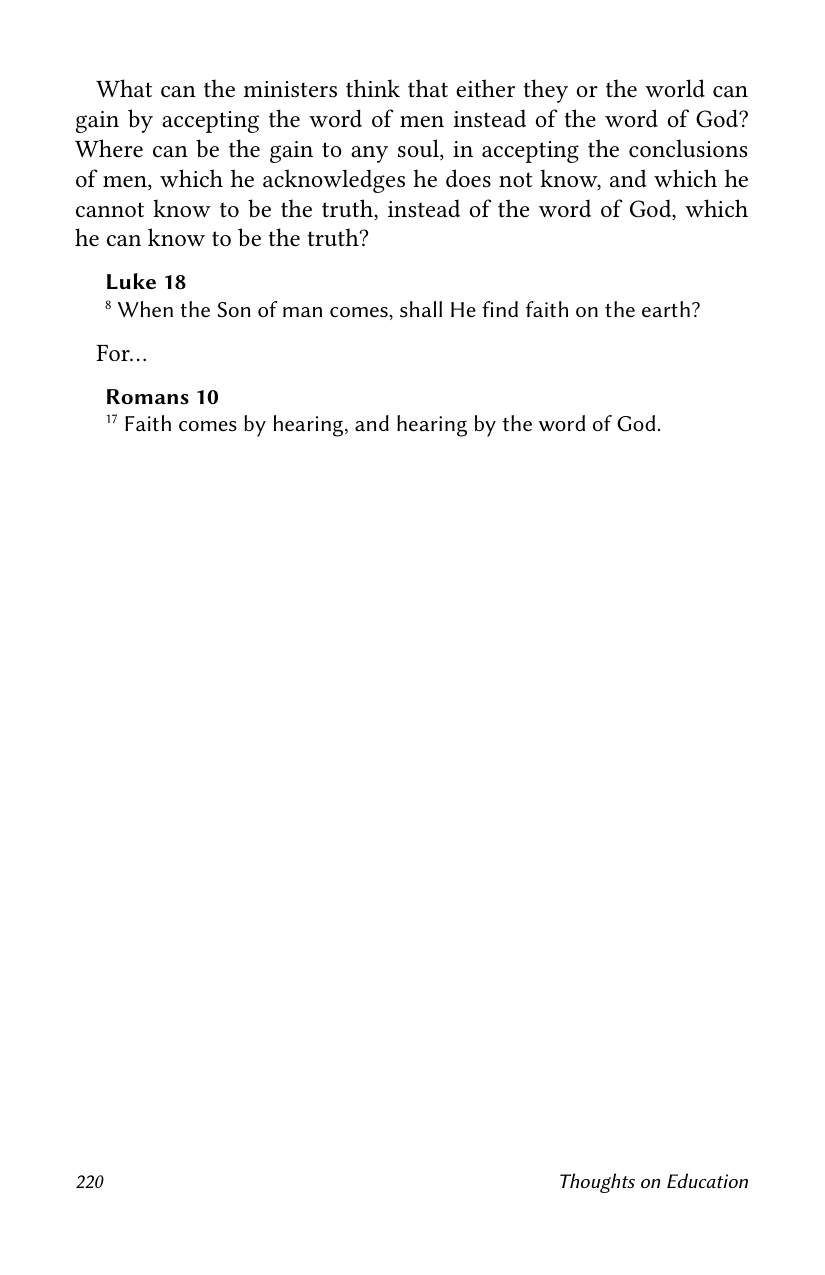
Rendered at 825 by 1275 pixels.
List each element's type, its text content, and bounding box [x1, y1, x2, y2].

text 8 When the Son of man comes, shall He find faith on the earth? [105, 297, 720, 323]
text What can the ministers think that either they or the world can gain by accepting the word of men instead of the word of God? Where can be the gain to any soul, in accepting the conclusions of men, which he acknowledges he does not know, and which he cannot know to be the truth, instead of the word of God, which he can know to be the truth? [75, 75, 750, 253]
text 17 Faith comes by hearing, and hearing by the word of God. [105, 411, 720, 437]
text For... [75, 339, 750, 367]
text Luke 18 [105, 269, 750, 296]
text Romans 10 [105, 384, 750, 410]
